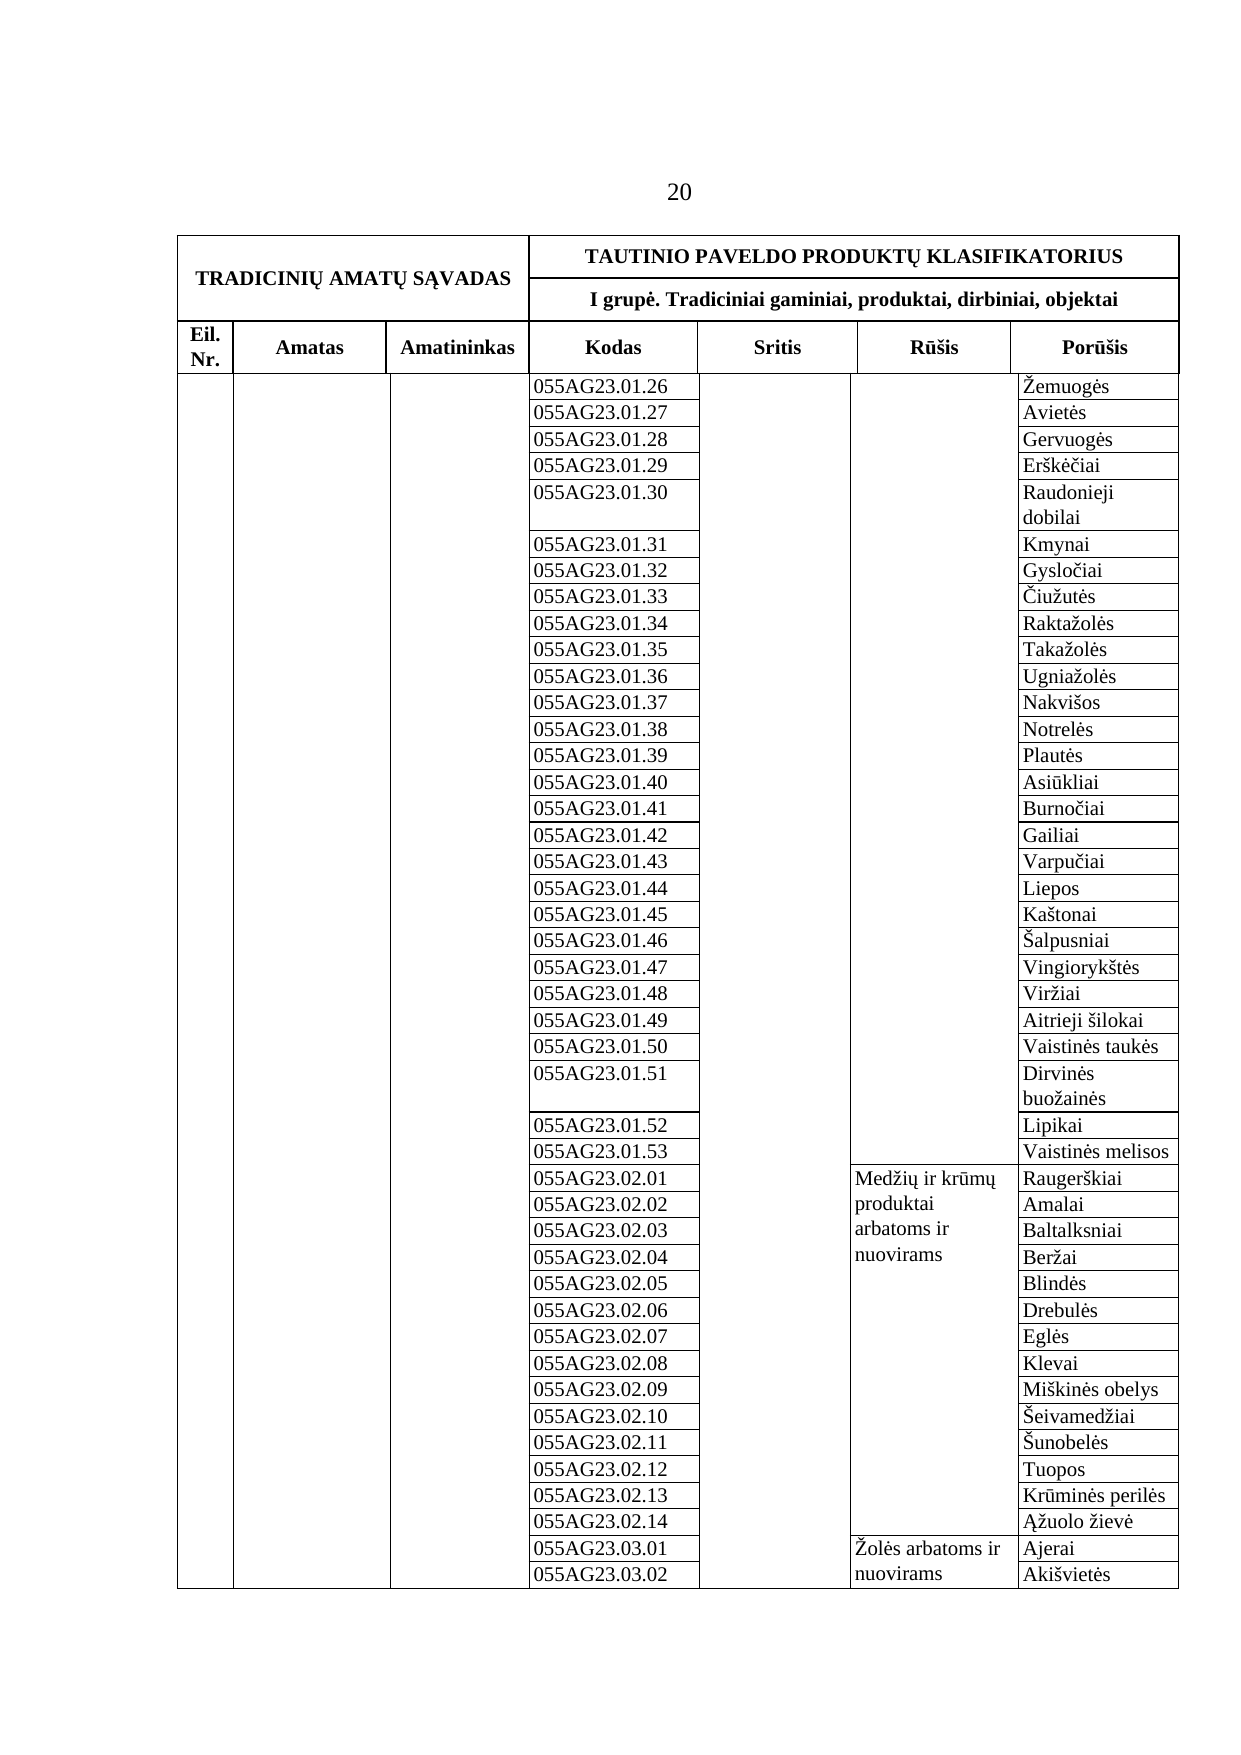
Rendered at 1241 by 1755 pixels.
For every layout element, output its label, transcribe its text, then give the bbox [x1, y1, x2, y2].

table_cell Nakvišos [1019, 690, 1178, 716]
table_cell 055AG23.01.51 [530, 1061, 699, 1111]
table_cell Akišvietės [1019, 1562, 1178, 1588]
table_cell Amatas [234, 322, 385, 373]
table_cell I grupė. Tradiciniai gaminiai, produktai, dirbiniai, objektai [530, 279, 1178, 320]
table_cell 055AG23.01.29 [530, 453, 699, 478]
table_cell 055AG23.01.28 [530, 427, 699, 452]
table_cell Žemuogės [1019, 374, 1178, 399]
table_cell 055AG23.01.42 [530, 823, 699, 848]
table_cell Šunobelės [1019, 1430, 1178, 1455]
table_cell Asiūkliai [1019, 770, 1178, 795]
table_cell 055AG23.01.26 [530, 374, 699, 399]
table_cell Burnočiai [1019, 796, 1178, 821]
table_cell 055AG23.02.07 [530, 1324, 699, 1349]
table_cell 055AG23.01.47 [530, 955, 699, 980]
table_cell [178, 374, 233, 1588]
table_cell 055AG23.02.09 [530, 1377, 699, 1402]
table_cell Šalpusniai [1019, 928, 1178, 954]
table_cell Ąžuolo žievė [1019, 1509, 1178, 1535]
table_cell 055AG23.01.33 [530, 584, 699, 610]
table_cell Šeivamedžiai [1019, 1404, 1178, 1429]
table_cell Raktažolės [1019, 611, 1178, 636]
table_cell 055AG23.01.37 [530, 690, 699, 716]
table_cell Kodas [530, 322, 697, 373]
table_cell Aitrieji šilokai [1019, 1008, 1178, 1033]
table_cell Blindės [1019, 1271, 1178, 1297]
table_cell 055AG23.03.02 [530, 1562, 699, 1588]
table_cell 055AG23.01.48 [530, 981, 699, 1007]
table_cell Eglės [1019, 1324, 1178, 1349]
table_cell Plautės [1019, 743, 1178, 768]
table_cell Avietės [1019, 400, 1178, 426]
table_cell 055AG23.01.53 [530, 1139, 699, 1164]
table_cell Klevai [1019, 1351, 1178, 1376]
table_cell 055AG23.02.13 [530, 1483, 699, 1508]
table_cell 055AG23.02.14 [530, 1509, 699, 1535]
table_cell Raudonieji dobilai [1019, 480, 1178, 530]
table_cell 055AG23.01.32 [530, 558, 699, 583]
table_cell 055AG23.01.36 [530, 664, 699, 689]
table_cell Porūšis [1011, 322, 1178, 373]
table_cell Gervuogės [1019, 427, 1178, 452]
table_cell 055AG23.01.31 [530, 531, 699, 557]
table_cell Dirvinės buožainės [1019, 1061, 1178, 1111]
table_cell Erškėčiai [1019, 453, 1178, 478]
table_cell 055AG23.02.04 [530, 1245, 699, 1270]
table_cell Rūšis [858, 322, 1010, 373]
table_cell [700, 374, 850, 1588]
table_cell 055AG23.01.30 [530, 480, 699, 530]
table_cell 055AG23.01.44 [530, 875, 699, 901]
table_cell Krūminės perilės [1019, 1483, 1178, 1508]
table_cell 055AG23.02.10 [530, 1404, 699, 1429]
table_cell 055AG23.01.35 [530, 637, 699, 663]
table_cell Drebulės [1019, 1298, 1178, 1323]
table_cell Kmynai [1019, 531, 1178, 557]
table_cell 055AG23.01.52 [530, 1113, 699, 1138]
table_cell Vingiorykštės [1019, 955, 1178, 980]
table_cell Gysločiai [1019, 558, 1178, 583]
table_cell Kaštonai [1019, 902, 1178, 927]
table_header TRADICINIŲ AMATŲ SĄVADAS [178, 236, 528, 320]
table_cell 055AG23.01.50 [530, 1034, 699, 1059]
table_cell Sritis [698, 322, 857, 373]
table_cell 055AG23.01.39 [530, 743, 699, 768]
table_cell Notrelės [1019, 717, 1178, 742]
table_cell 055AG23.01.49 [530, 1008, 699, 1033]
table_cell 055AG23.02.03 [530, 1218, 699, 1244]
table_cell Viržiai [1019, 981, 1178, 1007]
table_cell Amalai [1019, 1192, 1178, 1217]
table_cell 055AG23.01.40 [530, 770, 699, 795]
table_cell Varpučiai [1019, 849, 1178, 874]
table_cell 055AG23.02.05 [530, 1271, 699, 1297]
table_cell 055AG23.02.11 [530, 1430, 699, 1455]
table_cell Tuopos [1019, 1456, 1178, 1482]
table_cell Lipikai [1019, 1113, 1178, 1138]
table_cell Čiužutės [1019, 584, 1178, 610]
table_cell Amatininkas [387, 322, 528, 373]
table_cell 055AG23.01.46 [530, 928, 699, 954]
table_cell Žolės arbatoms ir nuovirams [851, 1536, 1018, 1588]
table_cell 055AG23.01.38 [530, 717, 699, 742]
table_cell 055AG23.02.12 [530, 1456, 699, 1482]
table_cell 055AG23.01.43 [530, 849, 699, 874]
table_cell 055AG23.02.06 [530, 1298, 699, 1323]
table_header TAUTINIO PAVELDO PRODUKTŲ KLASIFIKATORIUS [530, 236, 1178, 277]
table_cell Eil. Nr. [178, 322, 232, 373]
table_cell 055AG23.01.41 [530, 796, 699, 821]
table_cell Takažolės [1019, 637, 1178, 663]
table_cell Baltalksniai [1019, 1218, 1178, 1244]
table_cell 055AG23.01.27 [530, 400, 699, 426]
table_cell 055AG23.02.02 [530, 1192, 699, 1217]
table_cell 055AG23.01.34 [530, 611, 699, 636]
table_cell Vaistinės melisos [1019, 1139, 1178, 1164]
table_cell 055AG23.01.45 [530, 902, 699, 927]
table_cell Medžių ir krūmų produktai arbatoms ir nuovirams [851, 1165, 1018, 1535]
table_cell [234, 374, 390, 1588]
table_cell Gailiai [1019, 823, 1178, 848]
table_cell Miškinės obelys [1019, 1377, 1178, 1402]
table_cell Ajerai [1019, 1536, 1178, 1561]
table_cell Vaistinės taukės [1019, 1034, 1178, 1059]
table_cell 055AG23.02.01 [530, 1165, 699, 1191]
table_cell Ugniažolės [1019, 664, 1178, 689]
table_cell 055AG23.03.01 [530, 1536, 699, 1561]
table_cell [391, 374, 529, 1588]
table_cell Liepos [1019, 875, 1178, 901]
table_cell Beržai [1019, 1245, 1178, 1270]
table_cell Raugerškiai [1019, 1165, 1178, 1191]
table_cell 055AG23.02.08 [530, 1351, 699, 1376]
table_cell [851, 374, 1018, 1164]
